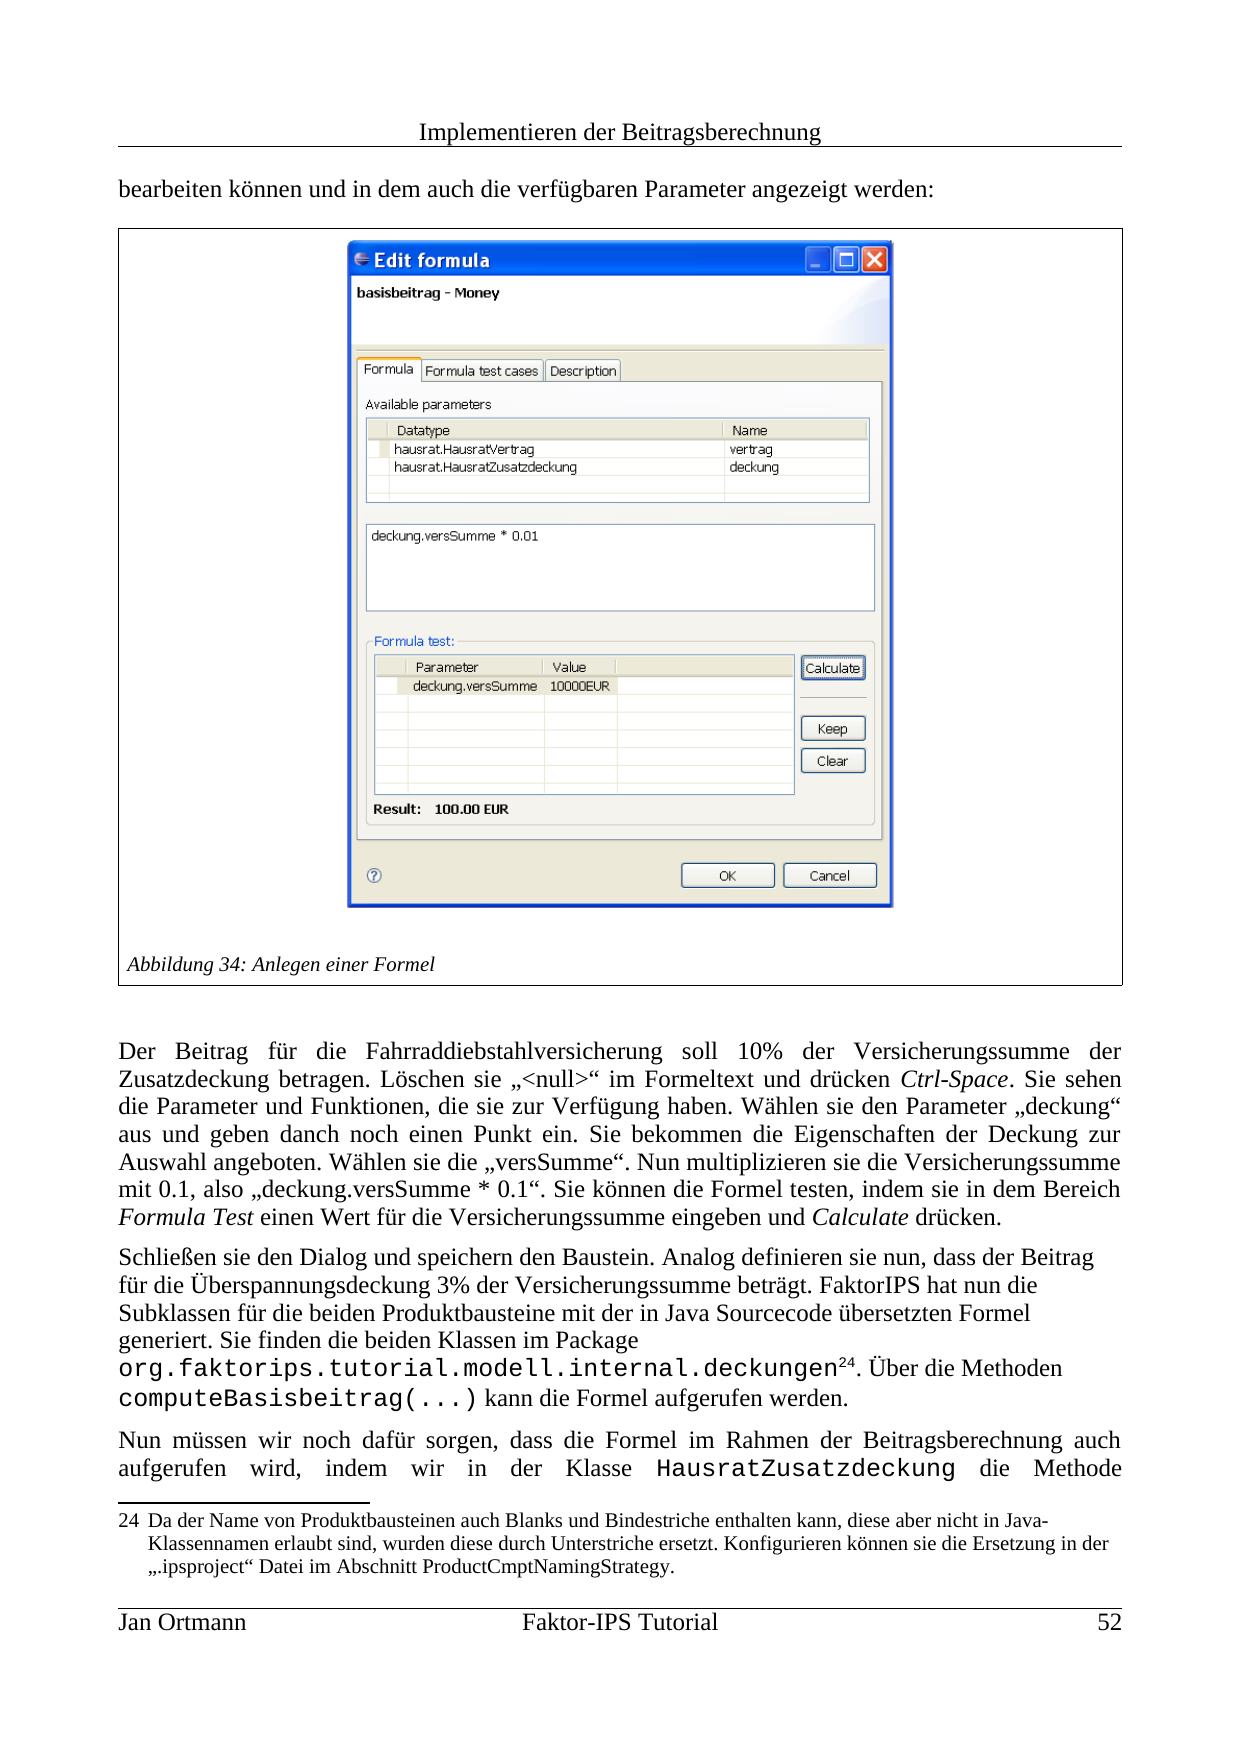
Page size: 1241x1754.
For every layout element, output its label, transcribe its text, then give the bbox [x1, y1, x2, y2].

text Schließen sie den Dialog und speichern den Baustein. Analog definieren sie nun, dass der Beitrag für die Überspannungsdeckung 3% der Versicherungssumme beträgt. FaktorIPS hat nun die Subklassen für die beiden Produktbausteine mit der in Java Sourcecode übersetzten Formel generiert. Sie finden die beiden Klassen im Package org.faktorips.tutorial.modell.internal.deckungen. Über die Methoden computeBasisbeitrag(...) kann die Formel aufgerufen werden. [118, 1243, 1122, 1414]
picture [343, 236, 897, 913]
text Der Beitrag für die Fahrraddiebstahlversicherung soll 10% der Versicherungssumme der Zusatzdeckung betragen. Löschen sie „<null>“ im Formeltext und drücken Ctrl-Space. Sie sehen die Parameter und Funktionen, die sie zur Verfügung haben. Wählen sie den Parameter „deckung“ aus und geben danch noch einen Punkt ein. Sie bekommen die Eigenschaften der Deckung zur Auswahl angeboten. Wählen sie die „versSumme“. Nun multiplizieren sie die Versicherungssumme mit 0.1, also „deckung.versSumme * 0.1“. Sie können die Formel testen, indem sie in dem Bereich Formula Test einen Wert für die Versicherungssumme eingeben und Calculate drücken. [118, 1037, 1122, 1231]
text bearbeiten können und in dem auch die verfügbaren Parameter angezeigt werden: [118, 175, 1122, 203]
text Abbildung 34: Anlegen einer Formel [127, 953, 1113, 976]
text Da der Name von Produktbausteinen auch Blanks und Bindestriche enthalten kann, diese aber nicht in Java-Klassennamen erlaubt sind, wurden diese durch Unterstriche ersetzt. Konfigurieren können sie die Ersetzung in der „.ipsproject“ Datei im Abschnitt ProductCmptNamingStrategy. [118, 1509, 1122, 1578]
text Nun müssen wir noch dafür sorgen, dass die Formel im Rahmen der Beitragsberechnung auch aufgerufen wird, indem wir in der Klasse HausratZusatzdeckung die Methode [118, 1426, 1122, 1484]
